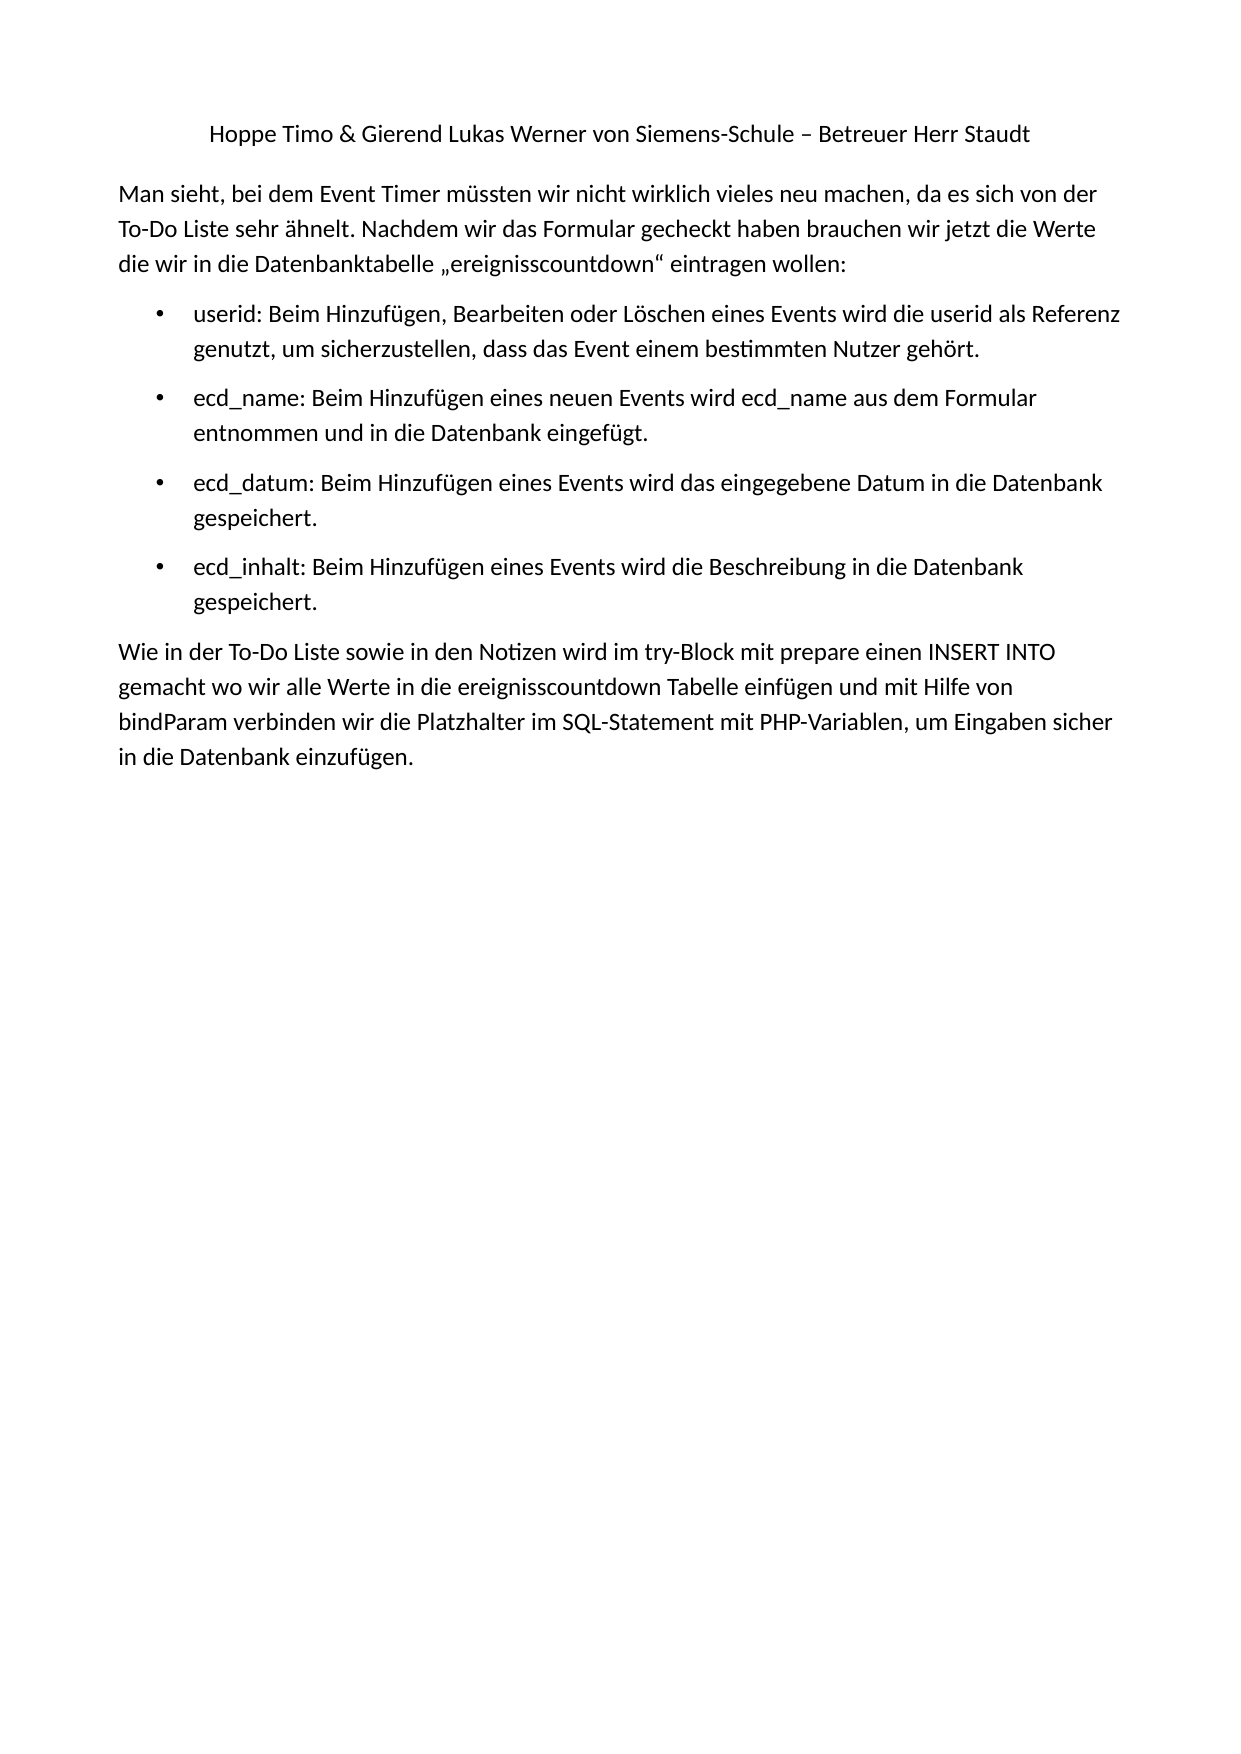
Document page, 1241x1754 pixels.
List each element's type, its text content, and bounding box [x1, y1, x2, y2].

list ecd_inhalt: Beim Hinzufügen eines Events wird die Beschreibung in die Datenbank gespeichert. [156, 551, 1122, 617]
list userid: Beim Hinzufügen, Bearbeiten oder Löschen eines Events wird die userid als Referenz genutzt, um sicherzustellen, dass das Event einem bestimmten Nutzer gehört. [156, 298, 1122, 363]
list ecd_datum: Beim Hinzufügen eines Events wird das eingegebene Datum in die Datenbank gespeichert. [156, 467, 1122, 532]
text Man sieht, bei dem Event Timer müssten wir nicht wirklich vieles neu machen, da es sich von der To-Do Liste sehr ähnelt. Nachdem wir das Formular gecheckt haben brauchen wir jetzt die Werte die wir in die Datenbanktabelle „ereignisscountdown“ eintragen wollen: [118, 178, 1122, 279]
text Wie in der To-Do Liste sowie in den Notizen wird im try-Block mit prepare einen INSERT INTO gemacht wo wir alle Werte in die ereignisscountdown Tabelle einfügen und mit Hilfe von bindParam verbinden wir die Platzhalter im SQL-Statement mit PHP-Variablen, um Eingaben sicher in die Datenbank einzufügen. [118, 636, 1122, 772]
list ecd_name: Beim Hinzufügen eines neuen Events wird ecd_name aus dem Formular entnommen und in die Datenbank eingefügt. [156, 382, 1122, 448]
